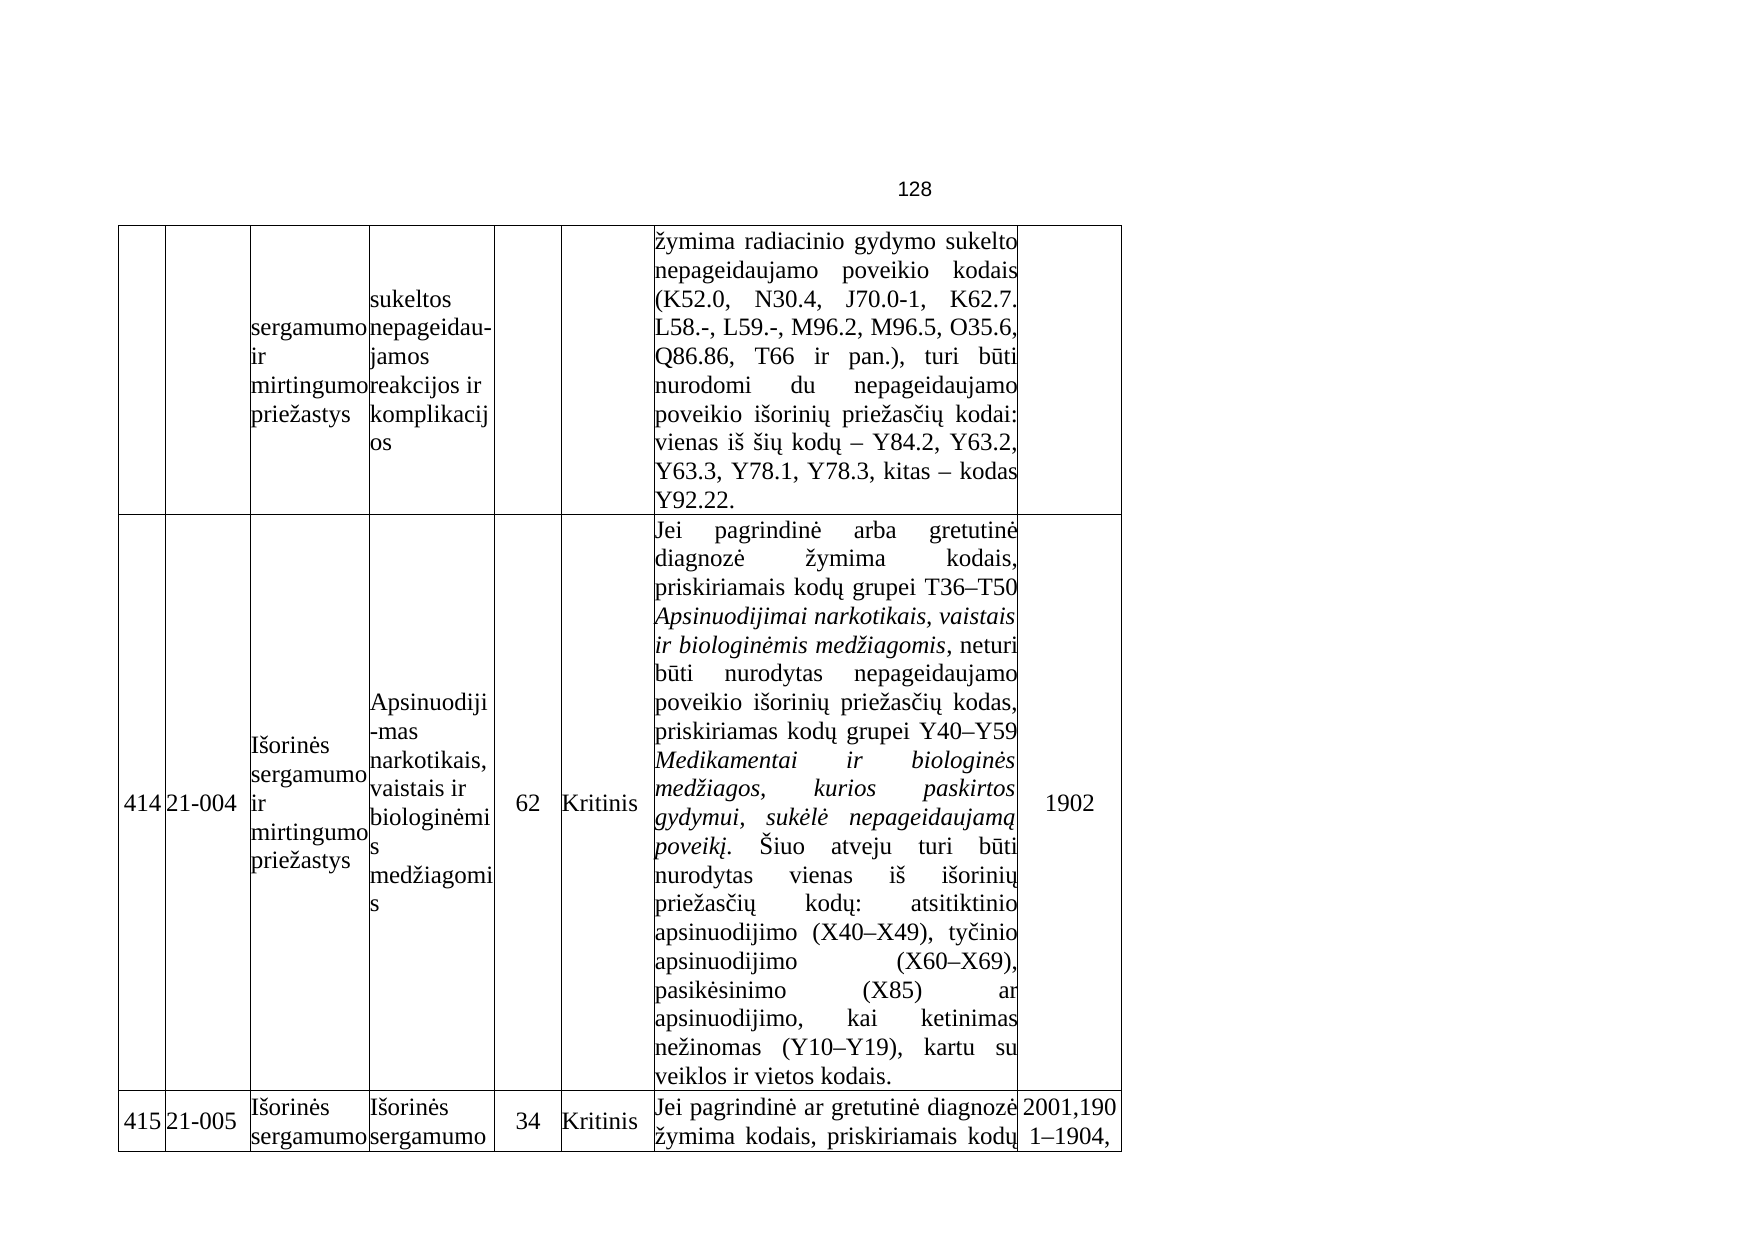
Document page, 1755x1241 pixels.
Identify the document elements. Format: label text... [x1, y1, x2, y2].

table_cell Apsinuodiji-mas narkotikais, vaistais ir biologinėmis medžiagomis [370, 515, 494, 1090]
table_cell Išorinės sergamumo [370, 1091, 494, 1151]
table_cell žymima radiacinio gydymo sukelto nepageidaujamo poveikio kodais (K52.0, N30.4, J70.0-1, K62.7. L58.-, L59.-, M96.2, M96.5, O35.6, Q86.86, T66 ir pan.), turi būti nurodomi du nepageidaujamo poveikio išorinių priežasčių kodai: vienas iš šių kodų – Y84.2, Y63.2, Y63.3, Y78.1, Y78.3, kitas – kodas Y92.22. [655, 226, 1017, 514]
table_cell Jei pagrindinė arba gretutinė diagnozė žymima kodais, priskiriamais kodų grupei T36‒T50 Apsinuodijimai narkotikais, vaistais ir biologinėmis medžiagomis, neturi būti nurodytas nepageidaujamo poveikio išorinių priežasčių kodas, priskiriamas kodų grupei Y40‒Y59 Medikamentai ir biologinės medžiagos, kurios paskirtos gydymui, sukėlė nepageidaujamą poveikį. Šiuo atveju turi būti nurodytas vienas iš išorinių priežasčių kodų: atsitiktinio apsinuodijimo (X40–X49), tyčinio apsinuodijimo (X60–X69), pasikėsinimo (X85) ar apsinuodijimo, kai ketinimas nežinomas (Y10–Y19), kartu su veiklos ir vietos kodais. [655, 515, 1017, 1090]
table_cell 21-004 [166, 515, 250, 1090]
table_cell [119, 226, 165, 514]
table_cell Išorinės sergamumo [251, 1091, 369, 1151]
table_cell 62 [495, 515, 561, 1090]
table_cell [1018, 226, 1121, 514]
table_cell 414 [119, 515, 165, 1090]
table_cell 21-005 [166, 1091, 250, 1151]
table_cell 415 [119, 1091, 165, 1151]
table_cell sukeltos nepageidau-jamos reakcijos ir komplikacijos [370, 226, 494, 514]
table_cell Kritinis [562, 515, 654, 1090]
table_cell [562, 226, 654, 514]
table_cell Jei pagrindinė ar gretutinė diagnozė žymima kodais, priskiriamais kodų [655, 1091, 1017, 1151]
table_cell [166, 226, 250, 514]
table_cell Išorinės sergamumo ir mirtingumo priežastys [251, 515, 369, 1090]
table_cell 1902 [1018, 515, 1121, 1090]
table_cell 34 [495, 1091, 561, 1151]
table_cell [495, 226, 561, 514]
table_cell Kritinis [562, 1091, 654, 1151]
table_cell sergamumo ir mirtingumo priežastys [251, 226, 369, 514]
table_cell 2001,1901‒1904, [1018, 1091, 1121, 1151]
